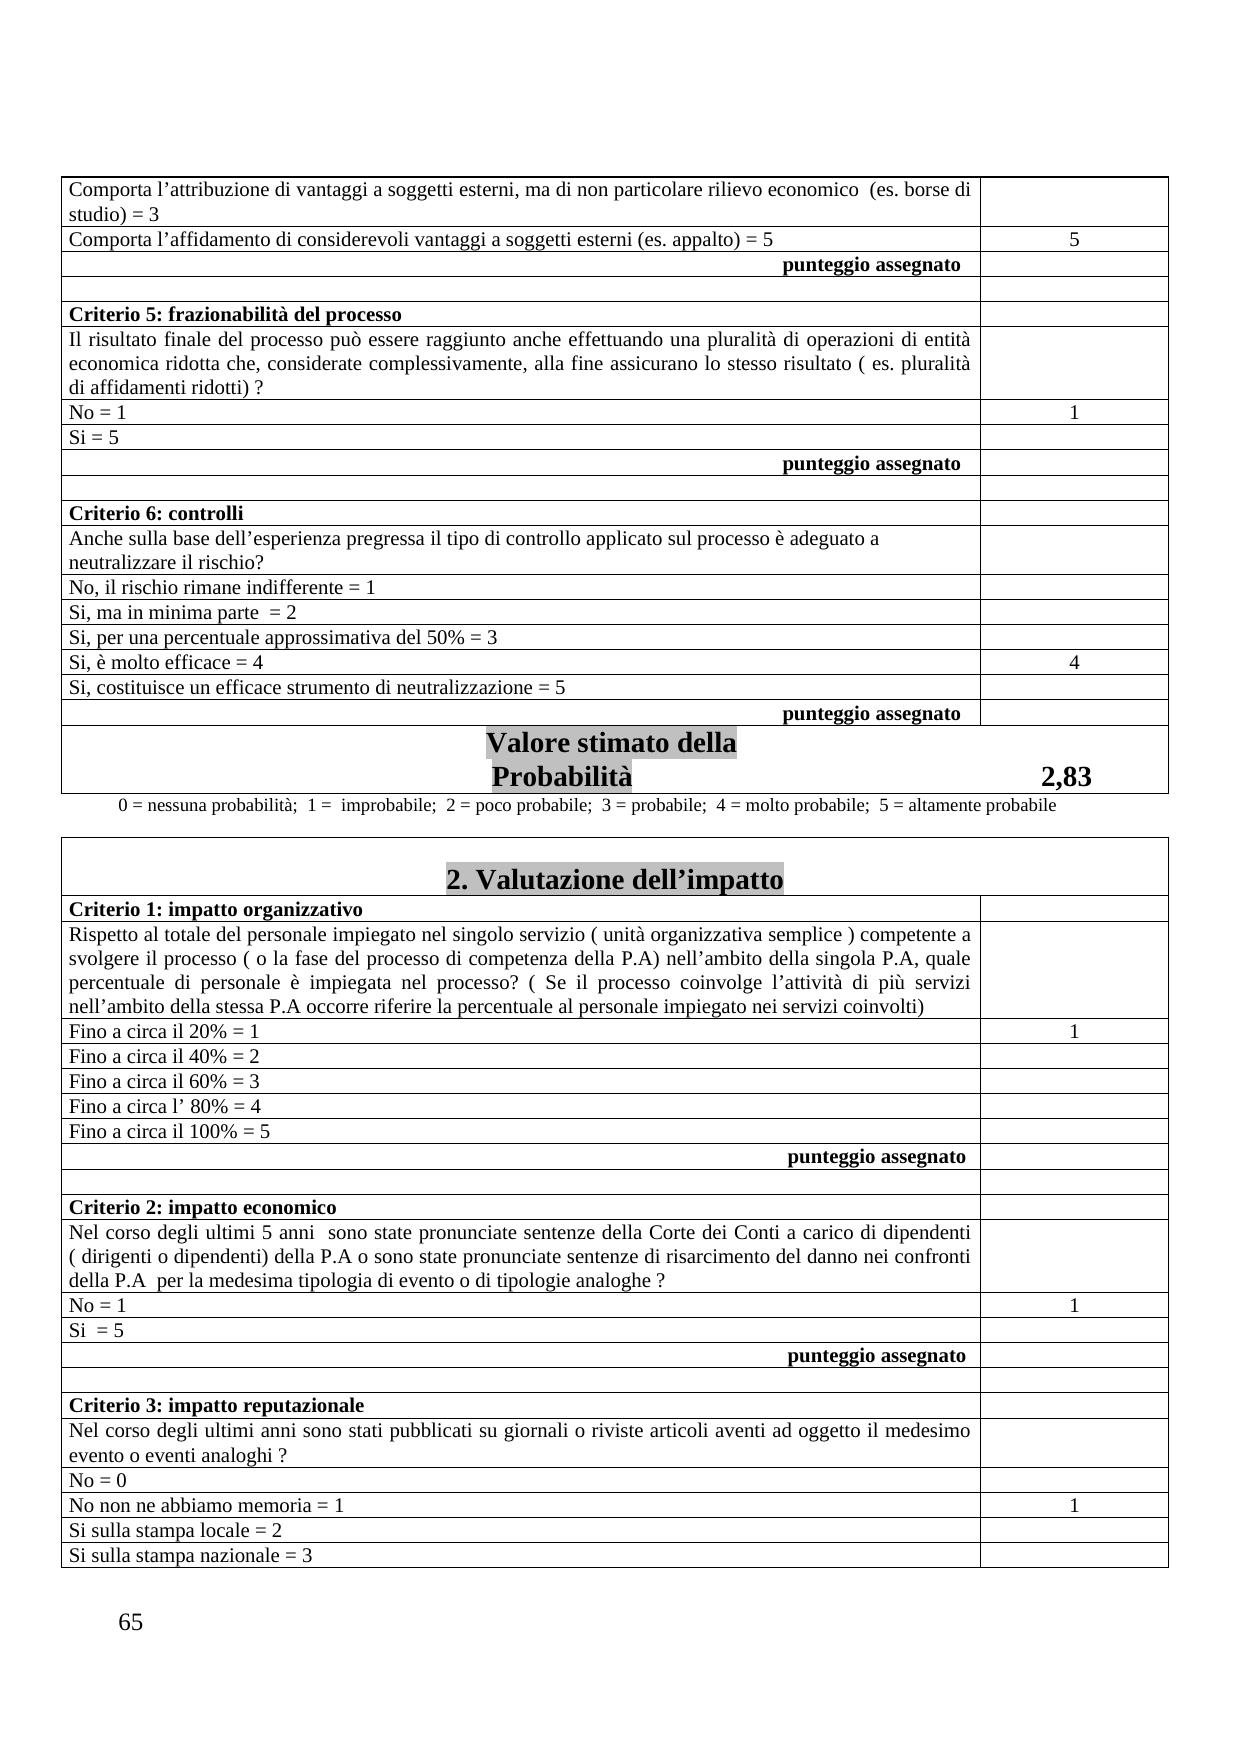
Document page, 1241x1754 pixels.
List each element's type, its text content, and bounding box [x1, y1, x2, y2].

table_cell [981, 625, 1168, 649]
table_cell [981, 526, 1168, 574]
table_cell [62, 1170, 980, 1193]
table_cell Fino a circa il 40% = 2 [62, 1044, 980, 1068]
table_cell [62, 1368, 980, 1392]
table_cell 1 [981, 1493, 1168, 1517]
table_cell [981, 178, 1168, 226]
table_cell [981, 425, 1168, 449]
table_cell [981, 1368, 1168, 1392]
table_cell Si, ma in minima parte = 2 [62, 600, 980, 624]
table_cell Si, per una percentuale approssimativa del 50% = 3 [62, 625, 980, 649]
table_cell [62, 277, 980, 301]
table_cell No = 0 [62, 1468, 980, 1492]
table_header 2. Valutazione dell’impatto [62, 838, 1168, 895]
table_cell [981, 675, 1168, 699]
table_cell Nel corso degli ultimi 5 anni sono state pronunciate sentenze della Corte dei Conti a carico di dipendenti ( dirigenti o dipendenti) della P.A o sono state pronunciate sentenze di risarcimento del danno nei confronti della P.A per la medesima tipologia di evento o di tipologie analoghe ? [62, 1220, 980, 1292]
table_cell No, il rischio rimane indifferente = 1 [62, 575, 980, 599]
table_cell [981, 277, 1168, 301]
table_cell [981, 1343, 1168, 1367]
table_cell Il risultato finale del processo può essere raggiunto anche effettuando una pluralità di operazioni di entità economica ridotta che, considerate complessivamente, alla fine assicurano lo stesso risultato ( es. pluralità di affidamenti ridotti) ? [62, 327, 980, 399]
table_cell [981, 476, 1168, 499]
table_cell No non ne abbiamo memoria = 1 [62, 1493, 980, 1517]
table_cell [981, 1543, 1168, 1567]
table_cell Si = 5 [62, 425, 980, 449]
table_cell punteggio assegnato [62, 252, 980, 276]
table_cell [981, 1318, 1168, 1342]
table_cell [981, 575, 1168, 599]
table_cell Rispetto al totale del personale impiegato nel singolo servizio ( unità organizzativa semplice ) competente a svolgere il processo ( o la fase del processo di competenza della P.A) nell’ambito della singola P.A, quale percentuale di personale è impiegata nel processo? ( Se il processo coinvolge l’attività di più servizi nell’ambito della stessa P.A occorre riferire la percentuale al personale impiegato nei servizi coinvolti) [62, 922, 980, 1018]
table_cell Si sulla stampa nazionale = 3 [62, 1543, 980, 1567]
table_cell Si sulla stampa locale = 2 [62, 1518, 980, 1542]
table_cell 1 [981, 400, 1168, 424]
table_cell Nel corso degli ultimi anni sono stati pubblicati su giornali o riviste articoli aventi ad oggetto il medesimo evento o eventi analoghi ? [62, 1419, 980, 1467]
table_cell Criterio 3: impatto reputazionale [62, 1393, 980, 1417]
table_cell Anche sulla base dell’esperienza pregressa il tipo di controllo applicato sul processo è adeguato a neutralizzare il rischio? [62, 526, 980, 574]
table_cell No = 1 [62, 1293, 980, 1317]
table_cell [981, 327, 1168, 399]
table_cell punteggio assegnato [62, 1144, 980, 1168]
table_cell [981, 1119, 1168, 1143]
table_cell [981, 1094, 1168, 1118]
table_cell Si, costituisce un efficace strumento di neutralizzazione = 5 [62, 675, 980, 699]
table_cell Criterio 1: impatto organizzativo [62, 896, 980, 921]
table_cell [981, 1220, 1168, 1292]
table_cell [981, 922, 1168, 1018]
table_cell [981, 1518, 1168, 1542]
table_cell [981, 1393, 1168, 1417]
table_cell 4 [981, 650, 1168, 674]
table_cell Criterio 6: controlli [62, 501, 980, 525]
table_cell Criterio 2: impatto economico [62, 1195, 980, 1219]
table_cell [981, 1468, 1168, 1492]
table_cell 5 [981, 227, 1168, 251]
table_cell [981, 1144, 1168, 1168]
table_cell [981, 896, 1168, 921]
table_cell [981, 1170, 1168, 1193]
table_cell 1 [981, 1019, 1168, 1043]
table_cell Comporta l’attribuzione di vantaggi a soggetti esterni, ma di non particolare rilievo economico (es. borse di studio) = 3 [62, 178, 980, 226]
table_cell [981, 501, 1168, 525]
table_cell 1 [981, 1293, 1168, 1317]
table_cell Fino a circa il 100% = 5 [62, 1119, 980, 1143]
table_cell Fino a circa il 20% = 1 [62, 1019, 980, 1043]
table_cell [981, 450, 1168, 474]
table_cell punteggio assegnato [62, 1343, 980, 1367]
table_cell No = 1 [62, 400, 980, 424]
table_cell Si = 5 [62, 1318, 980, 1342]
table_cell [981, 1419, 1168, 1467]
table_cell Si, è molto efficace = 4 [62, 650, 980, 674]
table_cell [981, 1069, 1168, 1093]
table_cell Comporta l’affidamento di considerevoli vantaggi a soggetti esterni (es. appalto) = 5 [62, 227, 980, 251]
table_cell Criterio 5: frazionabilità del processo [62, 302, 980, 326]
table_cell Fino a circa il 60% = 3 [62, 1069, 980, 1093]
table_cell [981, 700, 1168, 724]
table_cell [62, 476, 980, 499]
table_cell punteggio assegnato [62, 700, 980, 724]
table_cell [981, 252, 1168, 276]
table_cell [981, 302, 1168, 326]
text 0 = nessuna probabilità; 1 = improbabile; 2 = poco probabile; 3 = probabile; 4 = molto probabile; 5 = altamente probabile [118, 794, 1122, 815]
table_cell Fino a circa l’ 80% = 4 [62, 1094, 980, 1118]
table_cell [981, 600, 1168, 624]
table_cell [981, 1044, 1168, 1068]
table_cell punteggio assegnato [62, 450, 980, 474]
table_cell Valore stimato della Probabilità 2,83 [62, 726, 1168, 793]
table_cell [981, 1195, 1168, 1219]
